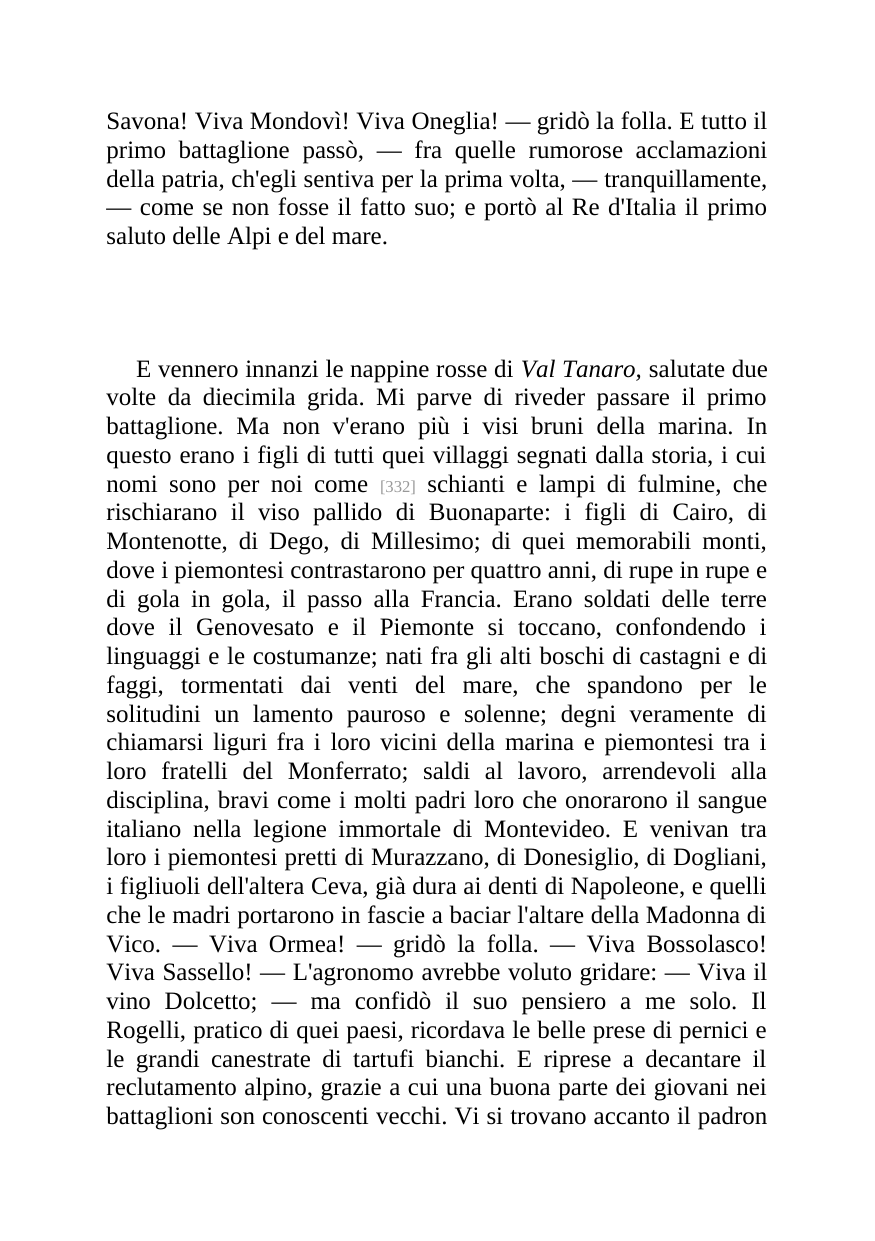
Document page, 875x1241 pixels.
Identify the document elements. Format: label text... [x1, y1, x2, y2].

text Savona! Viva Mondovì! Viva Oneglia! — gridò la folla. E tutto il primo battaglione passò, — fra quelle rumorose acclamazioni della patria, ch'egli sentiva per la prima volta, — tranquillamente, — come se non fosse il fatto suo; e portò al Re d'Italia il primo saluto delle Alpi e del mare. [106, 106, 768, 250]
text E vennero innanzi le nappine rosse di Val Tanaro, salutate due volte da diecimila grida. Mi parve di riveder passare il primo battaglione. Ma non v'erano più i visi bruni della marina. In questo erano i figli di tutti quei villaggi segnati dalla storia, i cui nomi sono per noi come [332] schianti e lampi di fulmine, che rischiarano il viso pallido di Buonaparte: i figli di Cairo, di Montenotte, di Dego, di Millesimo; di quei memorabili monti, dove i piemontesi contrastarono per quattro anni, di rupe in rupe e di gola in gola, il passo alla Francia. Erano soldati delle terre dove il Genovesato e il Piemonte si toccano, confondendo i linguaggi e le costumanze; nati fra gli alti boschi di castagni e di faggi, tormentati dai venti del mare, che spandono per le solitudini un lamento pauroso e solenne; degni veramente di chiamarsi liguri fra i loro vicini della marina e piemontesi tra i loro fratelli del Monferrato; saldi al lavoro, arrendevoli alla disciplina, bravi come i molti padri loro che onorarono il sangue italiano nella legione immortale di Montevideo. E venivan tra loro i piemontesi pretti di Murazzano, di Donesiglio, di Dogliani, i figliuoli dell'altera Ceva, già dura ai denti di Napoleone, e quelli che le madri portarono in fascie a baciar l'altare della Madonna di Vico. — Viva Ormea! — gridò la folla. — Viva Bossolasco! Viva Sassello! — L'agronomo avrebbe voluto gridare: — Viva il vino Dolcetto; — ma confidò il suo pensiero a me solo. Il Rogelli, pratico di quei paesi, ricordava le belle prese di pernici e le grandi canestrate di tartufi bianchi. E riprese a decantare il reclutamento alpino, grazie a cui una buona parte dei giovani nei battaglioni son conoscenti vecchi. Vi si trovano accanto il padron [106, 354, 768, 1130]
